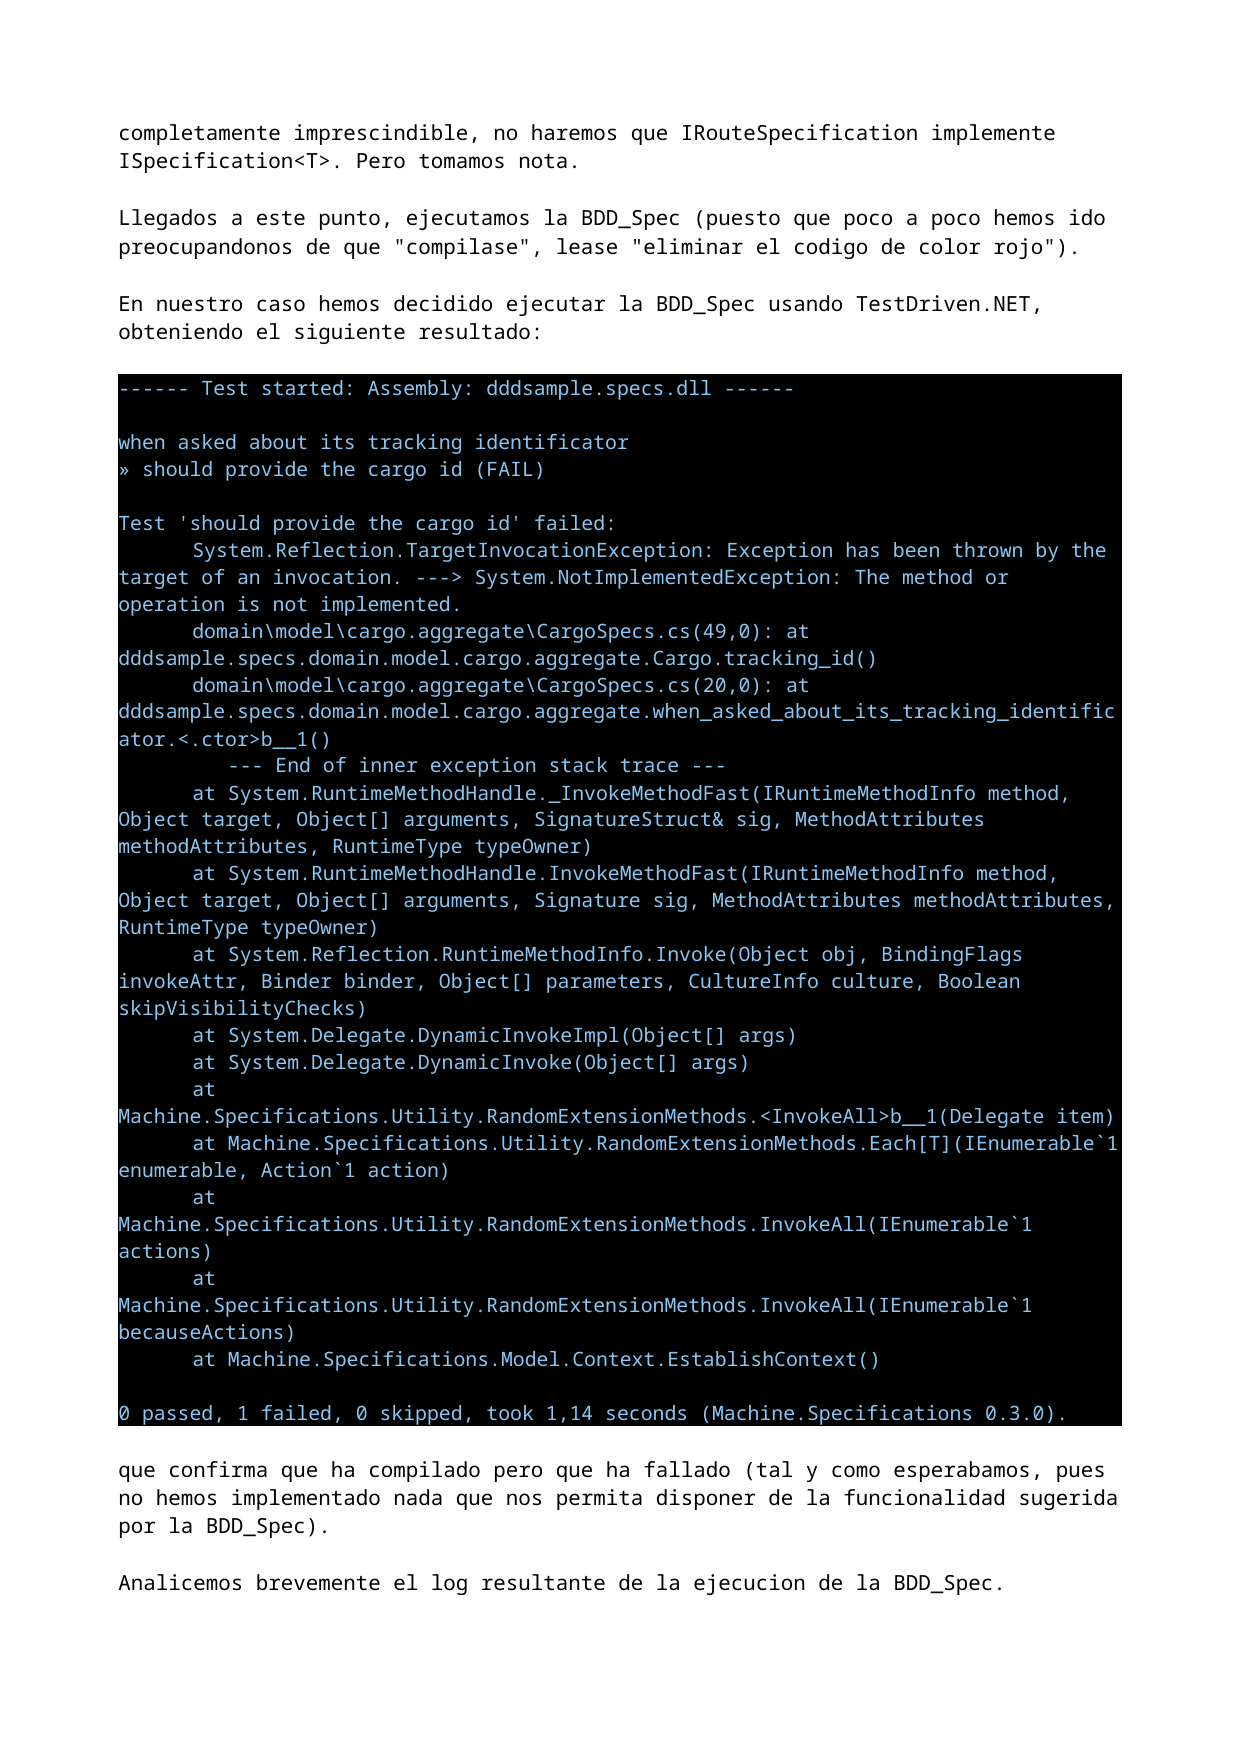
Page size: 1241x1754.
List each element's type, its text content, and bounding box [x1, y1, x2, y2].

text --- End of inner exception stack trace --- [118, 752, 1122, 779]
text » should provide the cargo id (FAIL) [118, 455, 1122, 482]
text 0 passed, 1 failed, 0 skipped, took 1,14 seconds (Machine.Specifications 0.3.0). [118, 1399, 1122, 1426]
text ------ Test started: Assembly: dddsample.specs.dll ------ [118, 374, 1122, 401]
text Test 'should provide the cargo id' failed: [118, 509, 1122, 536]
text at System.Delegate.DynamicInvokeImpl(Object[] args) [118, 1022, 1122, 1048]
text Llegados a este punto, ejecutamos la BDD_Spec (puesto que poco a poco hemos ido preocupandonos de que "compilase", lease "eliminar el codigo de color rojo"). [118, 203, 1122, 260]
text at Machine.Specifications.Utility.RandomExtensionMethods.InvokeAll(IEnumerable`1 becauseActions) [118, 1264, 1122, 1345]
text at Machine.Specifications.Model.Context.EstablishContext() [118, 1345, 1122, 1372]
text que confirma que ha compilado pero que ha fallado (tal y como esperabamos, pues no hemos implementado nada que nos permita disponer de la funcionalidad sugerida por la BDD_Spec). [118, 1455, 1122, 1540]
text at Machine.Specifications.Utility.RandomExtensionMethods.Each[T](IEnumerable`1 enumerable, Action`1 action) [118, 1129, 1122, 1183]
text at System.Delegate.DynamicInvoke(Object[] args) [118, 1048, 1122, 1076]
text completamente imprescindible, no haremos que IRouteSpecification implemente ISpecification<T>. Pero tomamos nota. [118, 118, 1122, 175]
text domain\model\cargo.aggregate\CargoSpecs.cs(20,0): at dddsample.specs.domain.model.cargo.aggregate.when_asked_about_its_tracking_identificator.<.ctor>b__1() [118, 671, 1122, 752]
text domain\model\cargo.aggregate\CargoSpecs.cs(49,0): at dddsample.specs.domain.model.cargo.aggregate.Cargo.tracking_id() [118, 617, 1122, 671]
text Analicemos brevemente el log resultante de la ejecucion de la BDD_Spec. [118, 1568, 1122, 1597]
text En nuestro caso hemos decidido ejecutar la BDD_Spec usando TestDriven.NET, obteniendo el siguiente resultado: [118, 289, 1122, 346]
text at System.RuntimeMethodHandle._InvokeMethodFast(IRuntimeMethodInfo method, Object target, Object[] arguments, SignatureStruct& sig, MethodAttributes methodAttributes, RuntimeType typeOwner) [118, 779, 1122, 860]
text at Machine.Specifications.Utility.RandomExtensionMethods.<InvokeAll>b__1(Delegate item) [118, 1076, 1122, 1129]
text System.Reflection.TargetInvocationException: Exception has been thrown by the target of an invocation. ---> System.NotImplementedException: The method or operation is not implemented. [118, 536, 1122, 617]
text when asked about its tracking identificator [118, 428, 1122, 455]
text at Machine.Specifications.Utility.RandomExtensionMethods.InvokeAll(IEnumerable`1 actions) [118, 1183, 1122, 1264]
text at System.RuntimeMethodHandle.InvokeMethodFast(IRuntimeMethodInfo method, Object target, Object[] arguments, Signature sig, MethodAttributes methodAttributes, RuntimeType typeOwner) [118, 860, 1122, 941]
text at System.Reflection.RuntimeMethodInfo.Invoke(Object obj, BindingFlags invokeAttr, Binder binder, Object[] parameters, CultureInfo culture, Boolean skipVisibilityChecks) [118, 941, 1122, 1022]
